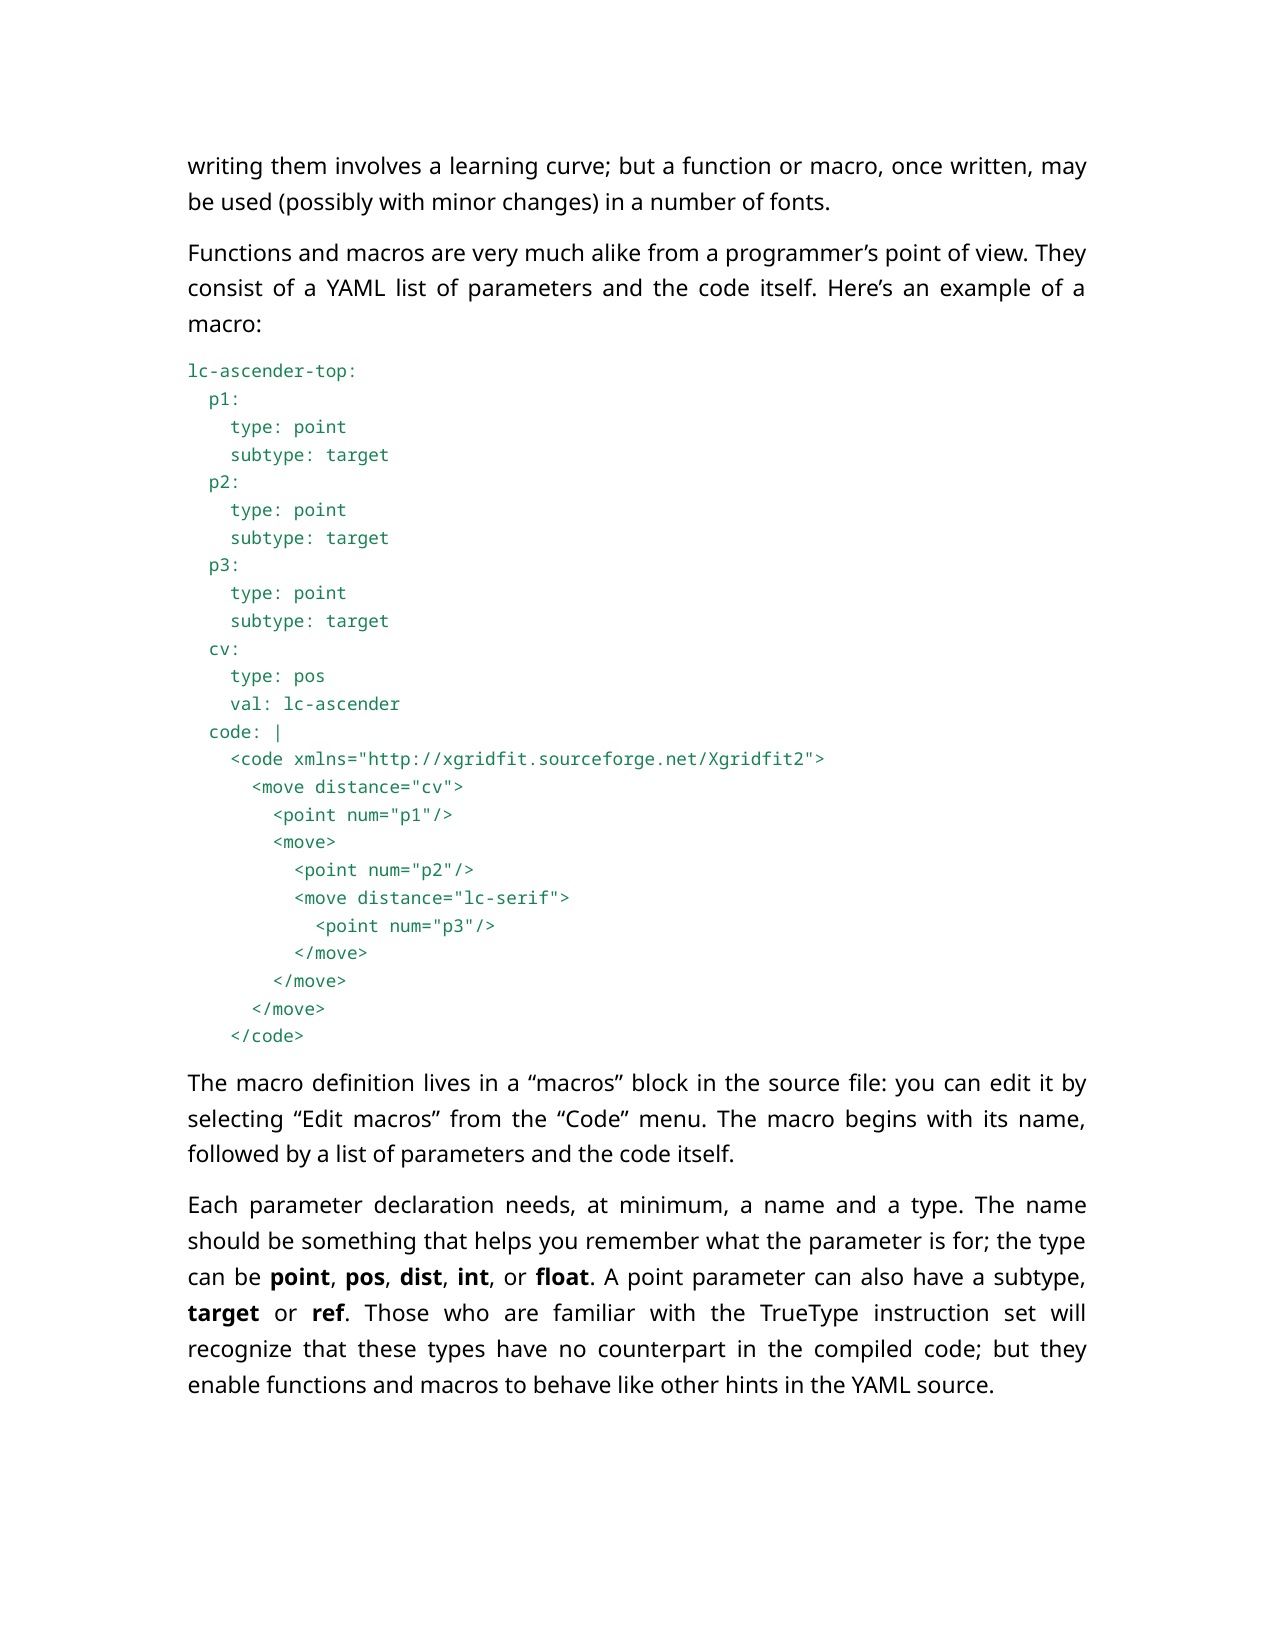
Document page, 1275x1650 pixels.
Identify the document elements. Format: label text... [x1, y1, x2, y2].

text Each parameter declaration needs, at minimum, a name and a type. The name should be something that helps you remember what the parameter is for; the type can be point, pos, dist, int, or float. A point parameter can also have a subtype, target or ref. Those who are familiar with the TrueType instruction set will recognize that these types have no counterpart in the compiled code; but they enable functions and macros to behave like other hints in the YAML source. [187, 1189, 1087, 1400]
text writing them involves a learning curve; but a function or macro, once written, may be used (possibly with minor changes) in a number of fonts. [187, 150, 1087, 217]
text Functions and macros are very much alike from a programmer’s point of view. They consist of a YAML list of parameters and the code itself. Here’s an example of a macro: [187, 236, 1087, 339]
text The macro definition lives in a “macros” block in the source file: you can edit it by selecting “Edit macros” from the “Code” menu. The macro begins with its name, followed by a list of parameters and the code itself. [187, 1067, 1087, 1170]
text lc-ascender-top: p1: type: point subtype: target p2: type: point subtype: target p3: type: point subtype: target cv: type: pos val: lc-ascender code: | <code xmlns="http://xgridfit.sourceforge.net/Xgridfit2"> <move distance="cv"> <point num="p1"/> <move> <point num="p2"/> <move distance="lc-serif"> <point num="p3"/> </move> </move> </move> </code> [187, 359, 1087, 1048]
